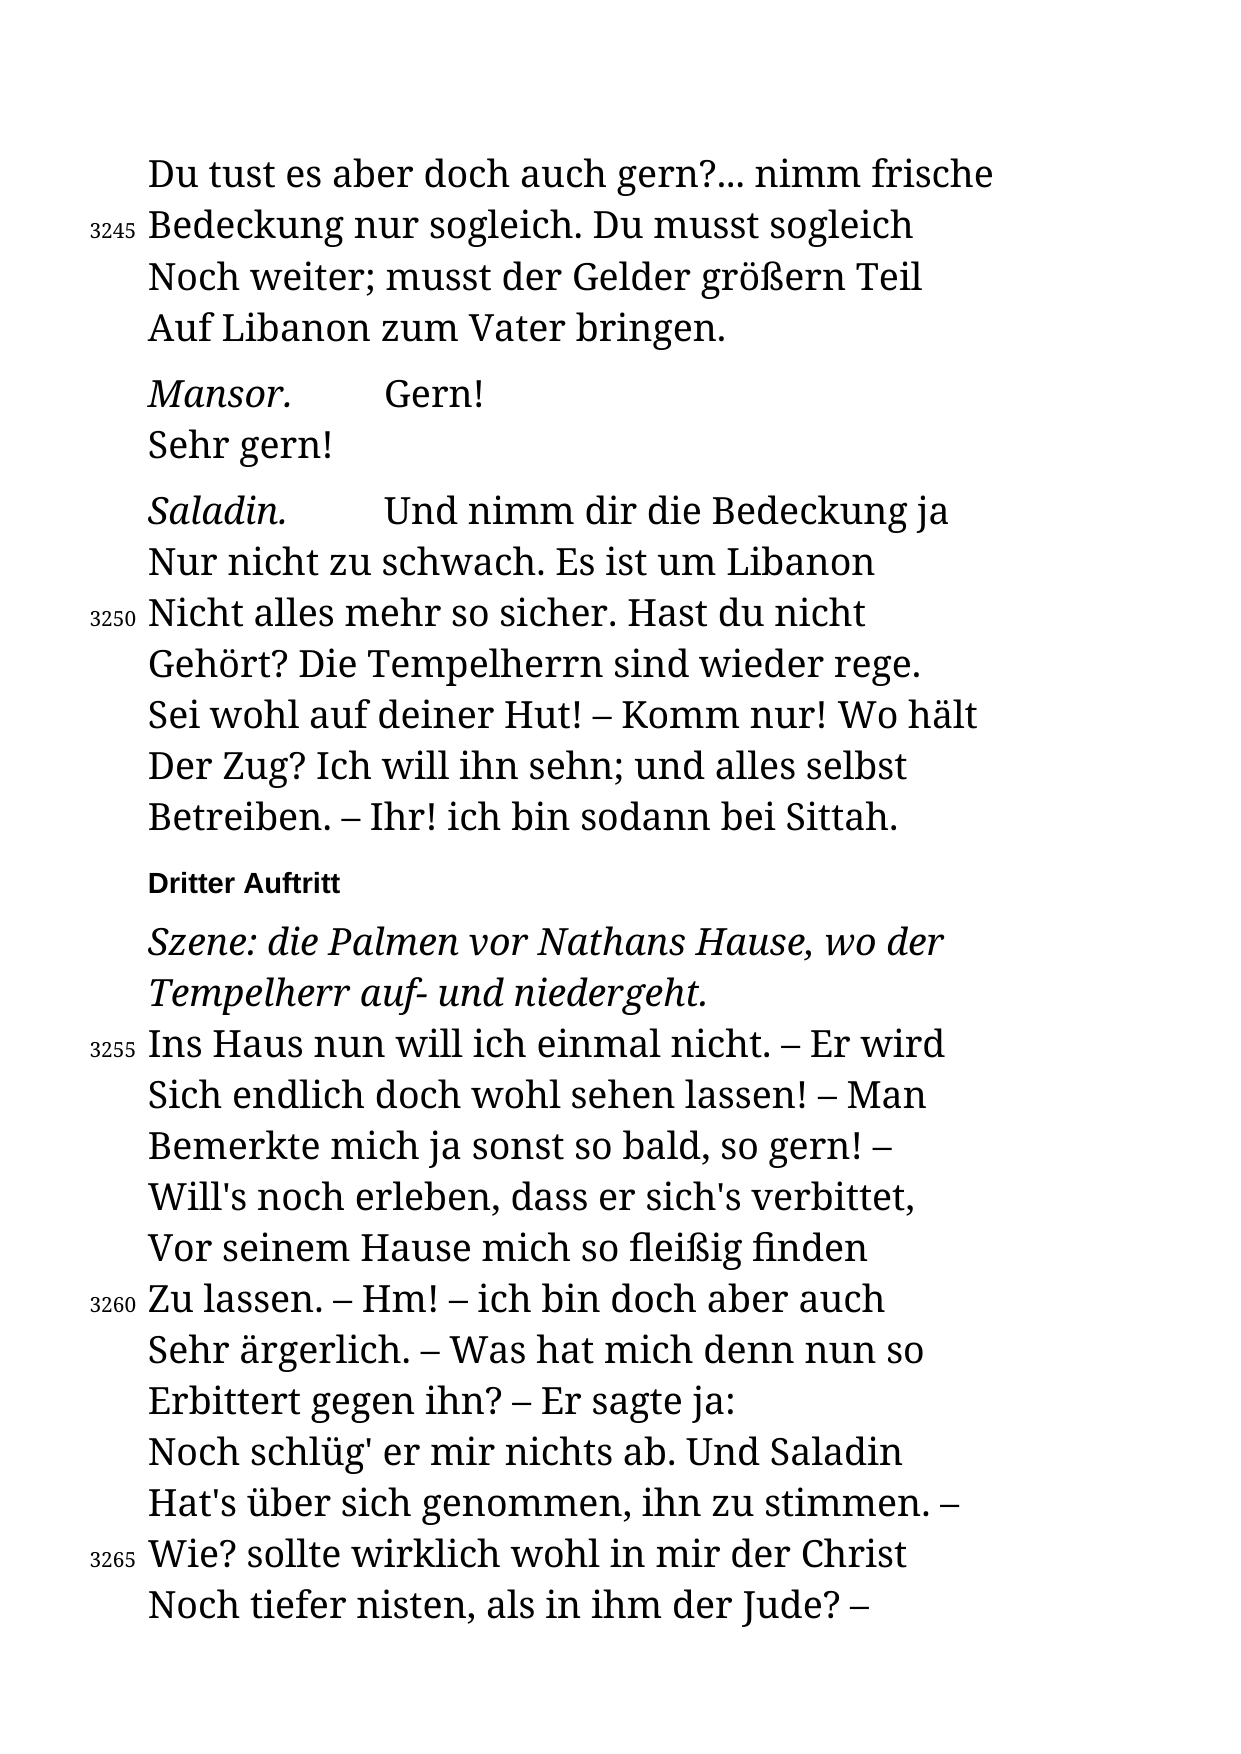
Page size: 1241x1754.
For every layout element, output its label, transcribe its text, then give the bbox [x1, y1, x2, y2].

text Gehört? Die Tempelherrn sind wieder rege. [148, 637, 1092, 688]
text Sei wohl auf deiner Hut! – Komm nur! Wo hält [148, 688, 1092, 739]
text Betreiben. – Ihr! ich bin sodann bei Sittah. [148, 790, 1092, 841]
text Will's noch erleben, dass er sich's verbittet, [148, 1170, 1092, 1221]
text Ins Haus nun will ich einmal nicht. – Er wird [148, 1017, 1092, 1068]
text Sehr gern! [148, 418, 1092, 469]
text Auf Libanon zum Vater bringen. [148, 301, 1092, 352]
text Noch schlüg' er mir nichts ab. Und Saladin [148, 1425, 1092, 1476]
text Du tust es aber doch auch gern?... nimm frische [148, 148, 1092, 199]
text Nur nicht zu schwach. Es ist um Libanon [148, 535, 1092, 586]
text Noch weiter; musst der Gelder größern Teil [148, 250, 1092, 301]
text Bedeckung nur sogleich. Du musst sogleich [148, 199, 1092, 250]
text Nicht alles mehr so sicher. Hast du nicht [148, 586, 1092, 637]
text Szene: die Palmen vor Nathans Hause, wo der Tempelherr auf- und niedergeht. [148, 915, 1092, 1017]
text Hat's über sich genommen, ihn zu stimmen. – [148, 1476, 1092, 1527]
text Sich endlich doch wohl sehen lassen! – Man [148, 1068, 1092, 1119]
text Noch tiefer nisten, als in ihm der Jude? – [148, 1578, 1092, 1629]
text Wie? sollte wirklich wohl in mir der Christ [148, 1527, 1092, 1578]
text Zu lassen. – Hm! – ich bin doch aber auch [148, 1272, 1092, 1323]
text Mansor. Gern! [148, 367, 1092, 418]
text Vor seinem Hause mich so fleißig finden [148, 1221, 1092, 1272]
text Erbittert gegen ihn? – Er sagte ja: [148, 1374, 1092, 1425]
text Der Zug? Ich will ihn sehn; und alles selbst [148, 739, 1092, 790]
text Saladin. Und nimm dir die Bedeckung ja [148, 484, 1092, 535]
text Sehr ärgerlich. – Was hat mich denn nun so [148, 1323, 1092, 1374]
text Bemerkte mich ja sonst so bald, so gern! – [148, 1119, 1092, 1170]
subtitle Dritter Auftritt [148, 866, 1092, 900]
